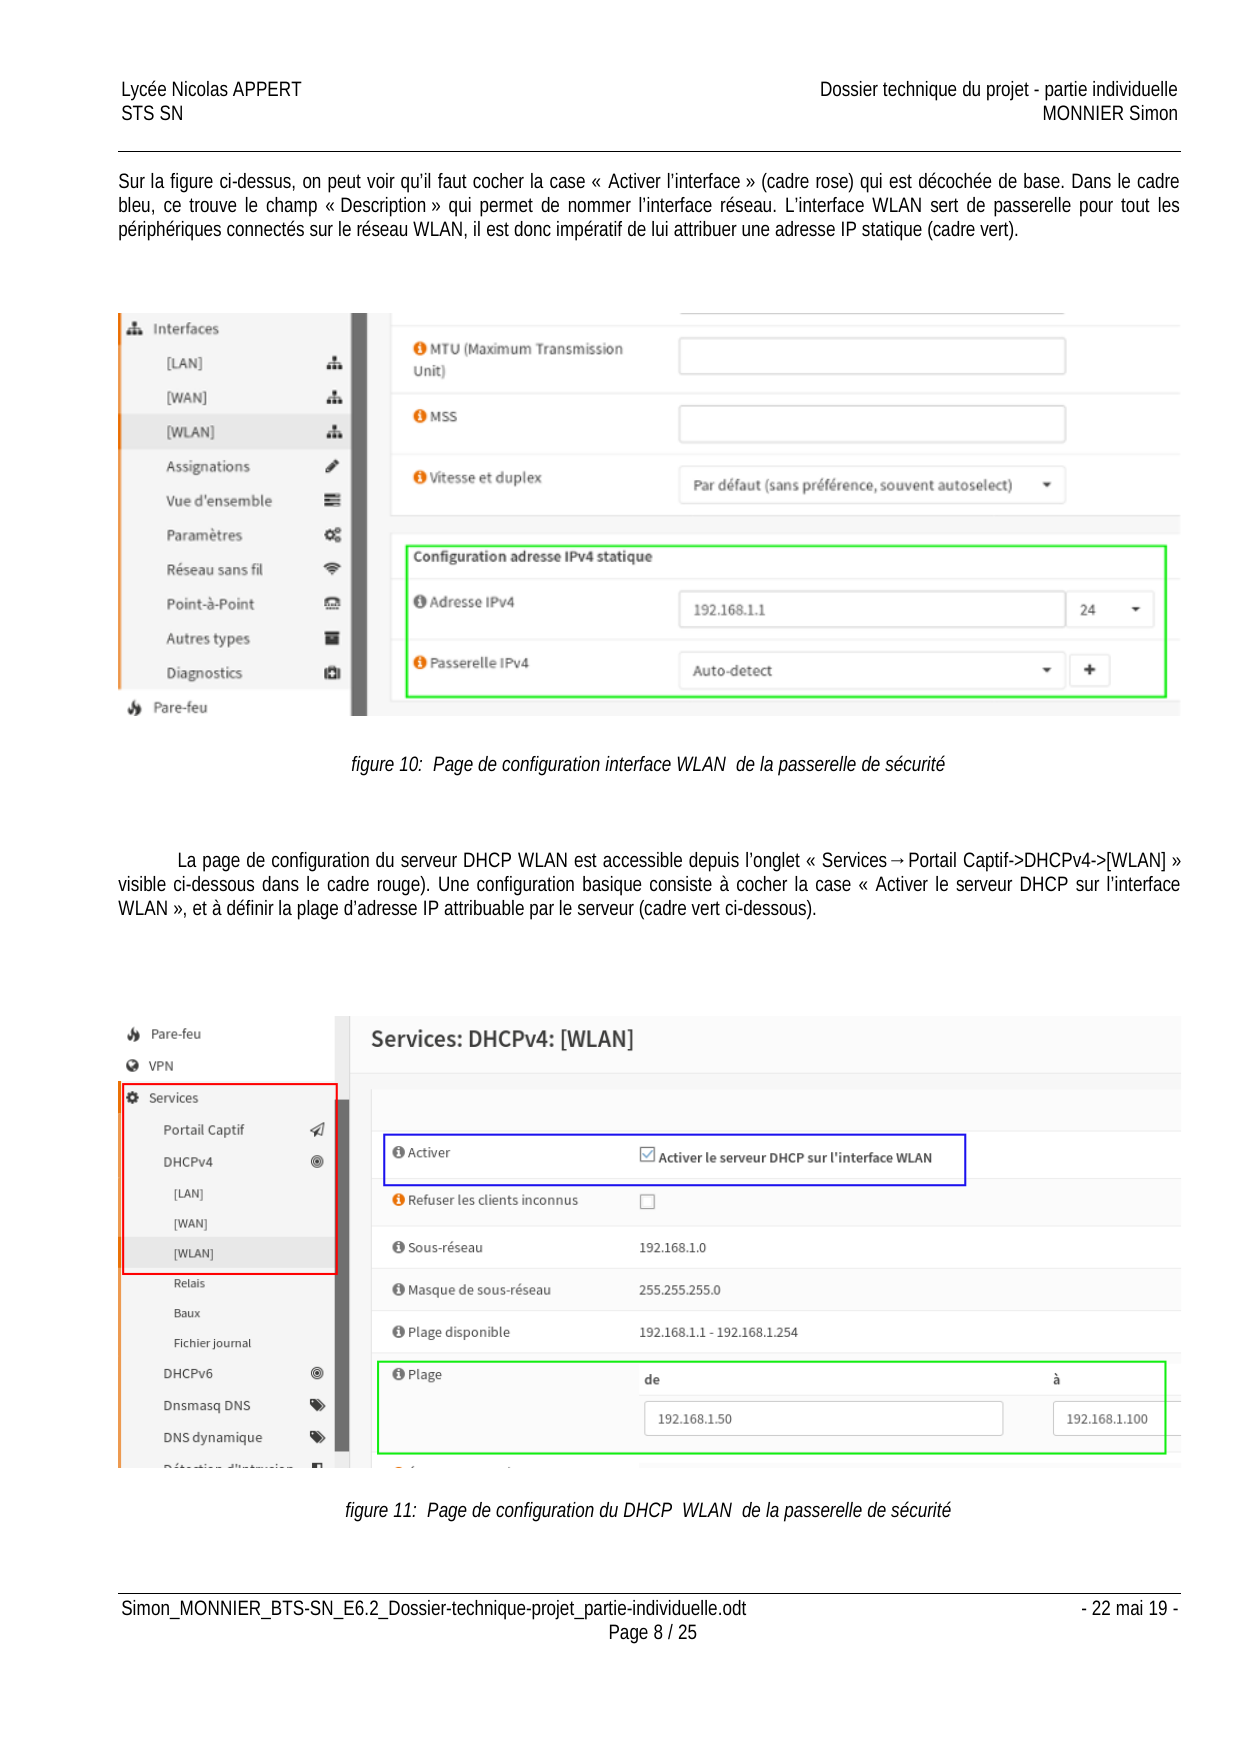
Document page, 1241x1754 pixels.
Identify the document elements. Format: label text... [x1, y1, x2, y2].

text figure 10: Page de configuration interface WLAN de la passerelle de sécurité [118, 752, 1181, 776]
text La page de configuration du serveur DHCP WLAN est accessible depuis l’onglet « Services→Portail Captif->DHCPv4->[WLAN] » visible ci-dessous dans le cadre rouge). Une configuration basique consiste à cocher la case « Activer le serveur DHCP sur l’interface WLAN », et à définir la plage d’adresse IP attribuable par le serveur (cadre vert ci-dessous). [118, 847, 1181, 919]
picture [118, 313, 1182, 716]
text figure 11: Page de configuration du DHCP WLAN de la passerelle de sécurité [118, 1498, 1181, 1522]
picture [118, 1016, 1182, 1468]
text Sur la figure ci-dessus, on peut voir qu’il faut cocher la case « Activer l’interface » (cadre rose) qui est décochée de base. Dans le cadre bleu, ce trouve le champ « Description » qui permet de nommer l’interface réseau. L’interface WLAN sert de passerelle pour tout les périphériques connectés sur le réseau WLAN, il est donc impératif de lui attribuer une adresse IP statique (cadre vert). [118, 169, 1181, 241]
